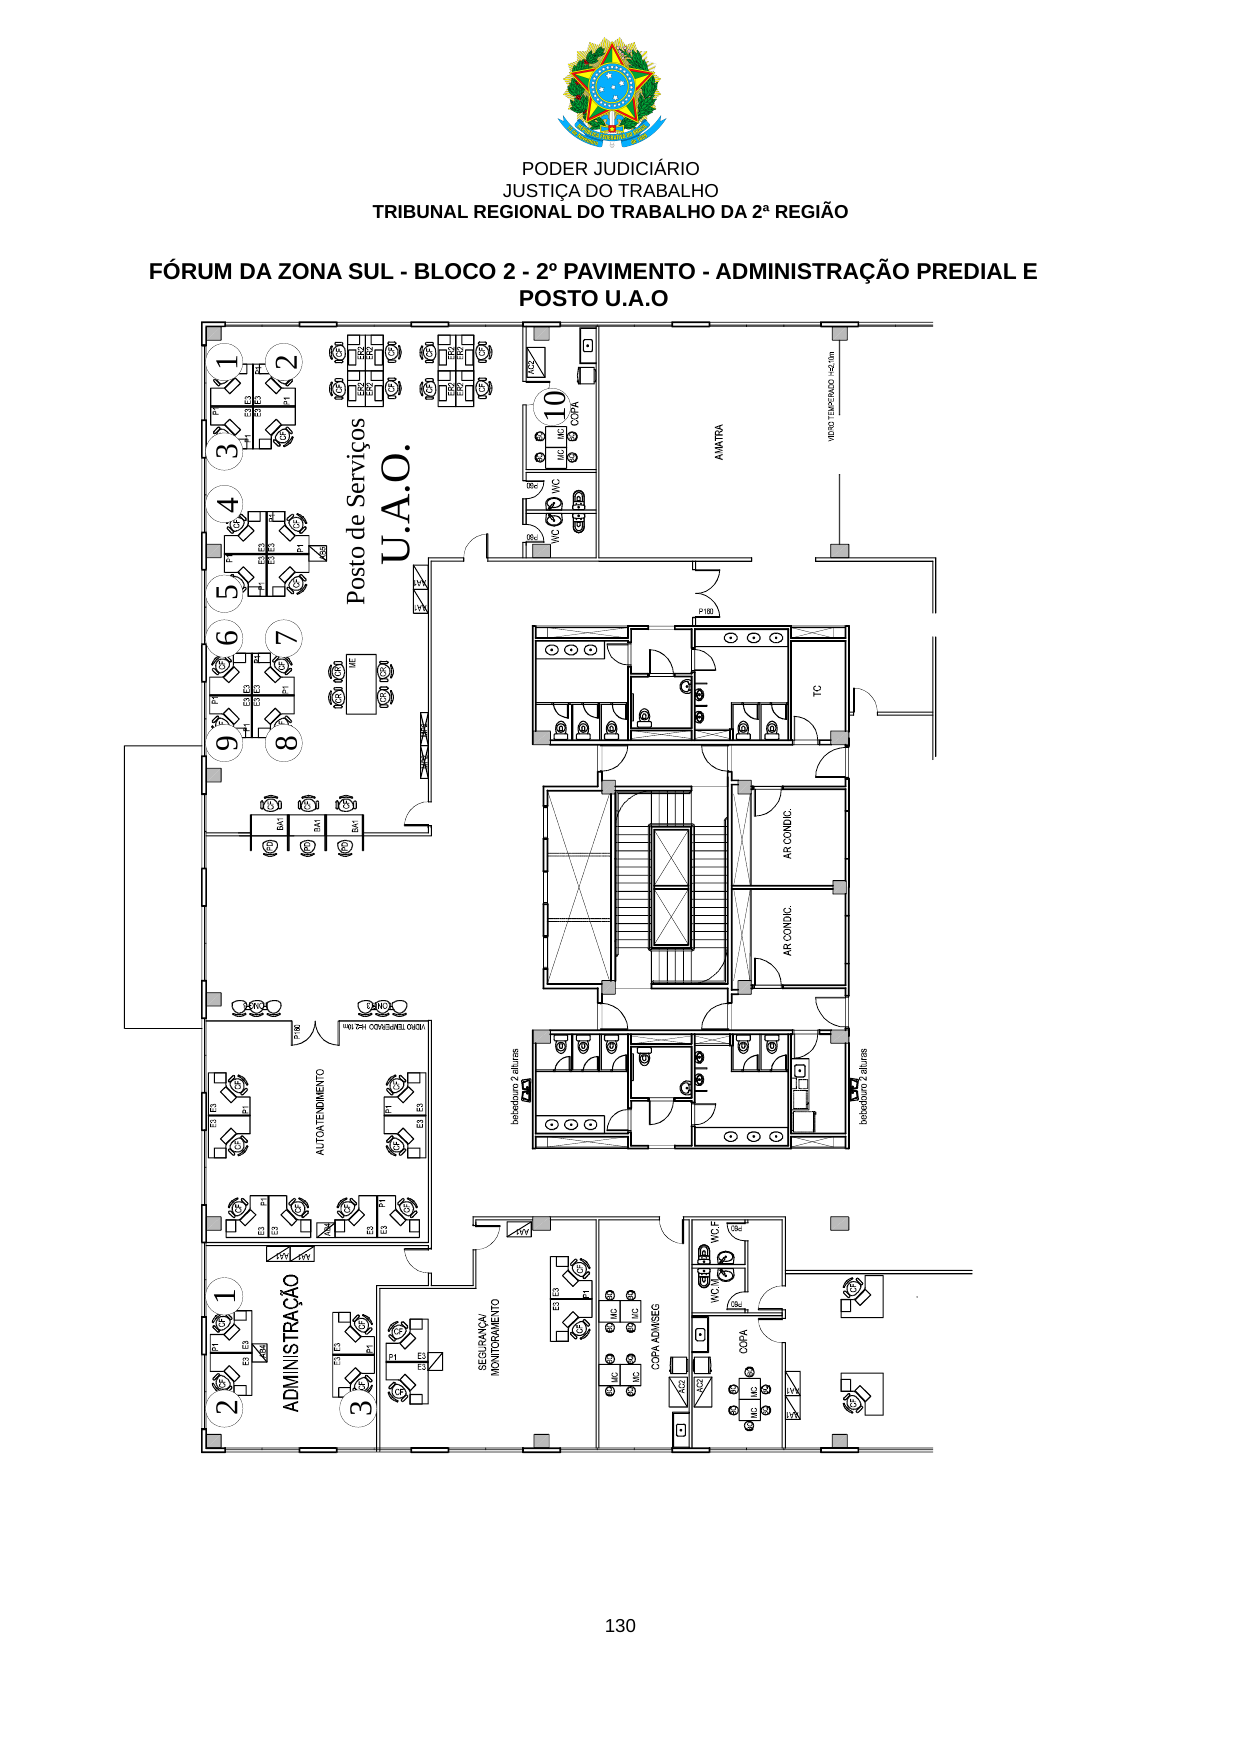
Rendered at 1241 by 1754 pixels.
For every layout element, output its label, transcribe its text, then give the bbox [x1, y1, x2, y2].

table_header FÓRUM DA ZONA SUL - BLOCO 2 - 2º PAVIMENTO - ADMINISTRAÇÃO PREDIAL E POSTO U.A.O [118, 253, 1069, 1478]
